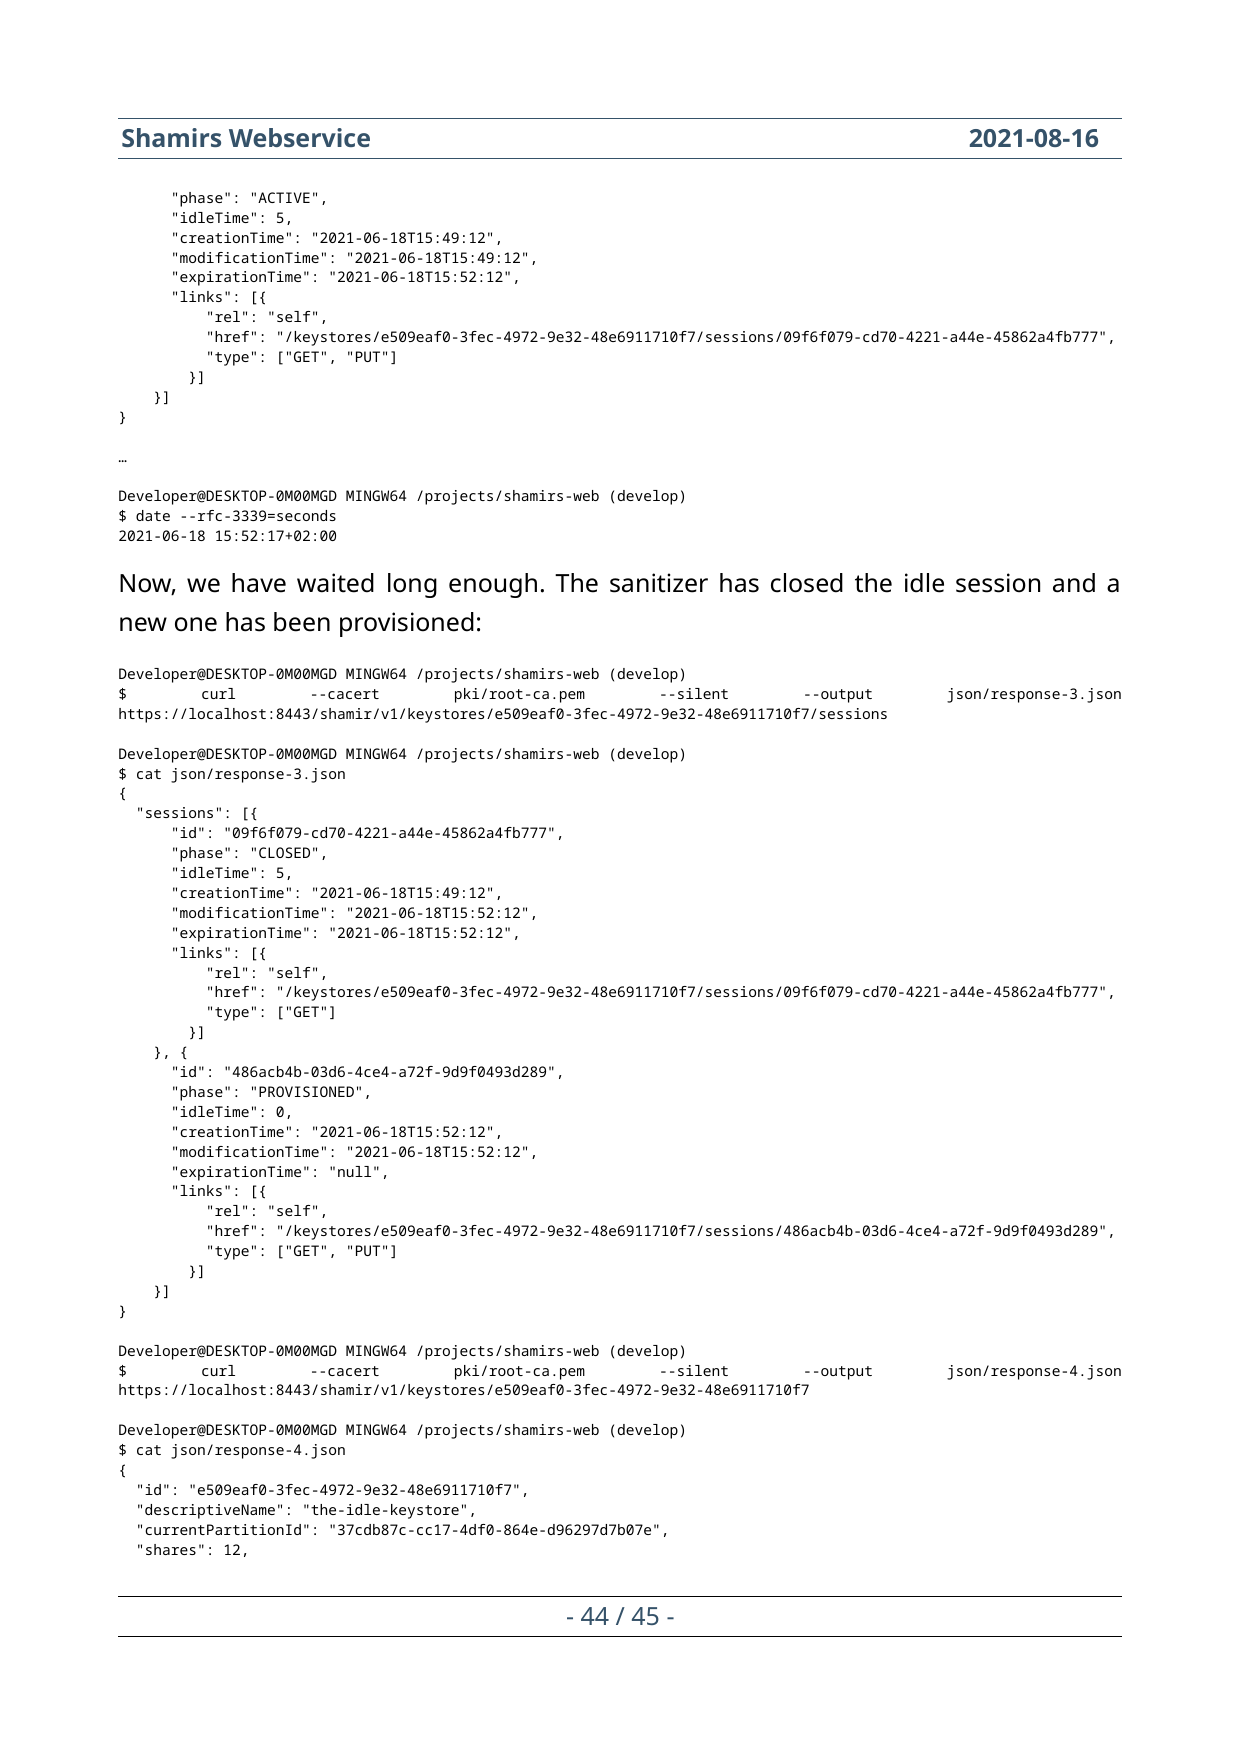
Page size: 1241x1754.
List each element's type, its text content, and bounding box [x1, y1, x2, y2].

text 2021-06-18 15:52:17+02:00 [118, 526, 1122, 546]
text $ cat json/response-3.json [118, 763, 1122, 783]
text "creationTime": "2021-06-18T15:49:12", [118, 227, 1122, 247]
text } [118, 1301, 1122, 1321]
text "modificationTime": "2021-06-18T15:49:12", [118, 247, 1122, 267]
text "shares": 12, [118, 1539, 1122, 1559]
text { [118, 1460, 1122, 1480]
text "id": "e509eaf0-3fec-4972-9e32-48e6911710f7", [118, 1480, 1122, 1499]
text "rel": "self", [118, 307, 1122, 327]
text Developer@DESKTOP-0M00MGD MINGW64 /projects/shamirs-web (develop) [118, 664, 1122, 684]
text "links": [{ [118, 942, 1122, 962]
text "creationTime": "2021-06-18T15:52:12", [118, 1122, 1122, 1141]
text "expirationTime": "2021-06-18T15:52:12", [118, 267, 1122, 287]
text Developer@DESKTOP-0M00MGD MINGW64 /projects/shamirs-web (develop) [118, 486, 1122, 506]
text }, { [118, 1042, 1122, 1062]
text "expirationTime": "2021-06-18T15:52:12", [118, 923, 1122, 942]
text "modificationTime": "2021-06-18T15:52:12", [118, 903, 1122, 923]
text "idleTime": 0, [118, 1102, 1122, 1122]
text "id": "09f6f079-cd70-4221-a44e-45862a4fb777", [118, 823, 1122, 843]
text "id": "486acb4b-03d6-4ce4-a72f-9d9f0493d289", [118, 1062, 1122, 1082]
text "href": "/keystores/e509eaf0-3fec-4972-9e32-48e6911710f7/sessions/486acb4b-03d6-4ce4-a72f-9d9f0493d289", [118, 1221, 1122, 1241]
text "href": "/keystores/e509eaf0-3fec-4972-9e32-48e6911710f7/sessions/09f6f079-cd70-4221-a44e-45862a4fb777", [118, 982, 1122, 1002]
text "idleTime": 5, [118, 208, 1122, 227]
text "rel": "self", [118, 962, 1122, 982]
text Developer@DESKTOP-0M00MGD MINGW64 /projects/shamirs-web (develop) [118, 1420, 1122, 1440]
text "phase": "PROVISIONED", [118, 1082, 1122, 1102]
text "modificationTime": "2021-06-18T15:52:12", [118, 1141, 1122, 1161]
text }] [118, 1261, 1122, 1281]
text "creationTime": "2021-06-18T15:49:12", [118, 883, 1122, 903]
text "phase": "CLOSED", [118, 843, 1122, 863]
text "sessions": [{ [118, 803, 1122, 823]
text Developer@DESKTOP-0M00MGD MINGW64 /projects/shamirs-web (develop) [118, 1340, 1122, 1360]
text $ curl --cacert pki/root-ca.pem --silent --output json/response-3.json https://localhost:8443/shamir/v1/keystores/e509eaf0-3fec-4972-9e32-48e6911710f7/sessions [118, 684, 1122, 724]
text }] [118, 1022, 1122, 1042]
text $ date --rfc-3339=seconds [118, 506, 1122, 526]
text $ curl --cacert pki/root-ca.pem --silent --output json/response-4.json https://localhost:8443/shamir/v1/keystores/e509eaf0-3fec-4972-9e32-48e6911710f7 [118, 1360, 1122, 1400]
text "links": [{ [118, 1181, 1122, 1201]
text "idleTime": 5, [118, 863, 1122, 883]
text "href": "/keystores/e509eaf0-3fec-4972-9e32-48e6911710f7/sessions/09f6f079-cd70-4221-a44e-45862a4fb777", [118, 327, 1122, 347]
text "type": ["GET"] [118, 1002, 1122, 1022]
text … [118, 446, 1122, 466]
text "type": ["GET", "PUT"] [118, 347, 1122, 367]
text "currentPartitionId": "37cdb87c-cc17-4df0-864e-d96297d7b07e", [118, 1519, 1122, 1539]
text Developer@DESKTOP-0M00MGD MINGW64 /projects/shamirs-web (develop) [118, 743, 1122, 763]
text } [118, 407, 1122, 426]
text "rel": "self", [118, 1201, 1122, 1221]
text $ cat json/response-4.json [118, 1440, 1122, 1460]
text Now, we have waited long enough. The sanitizer has closed the idle session and a new one has been provisioned: [118, 566, 1122, 639]
text }] [118, 387, 1122, 407]
text }] [118, 1281, 1122, 1301]
text }] [118, 367, 1122, 387]
text "links": [{ [118, 287, 1122, 307]
text "type": ["GET", "PUT"] [118, 1241, 1122, 1261]
text "phase": "ACTIVE", [118, 188, 1122, 208]
text { [118, 783, 1122, 803]
text "expirationTime": "null", [118, 1161, 1122, 1181]
text "descriptiveName": "the-idle-keystore", [118, 1499, 1122, 1519]
